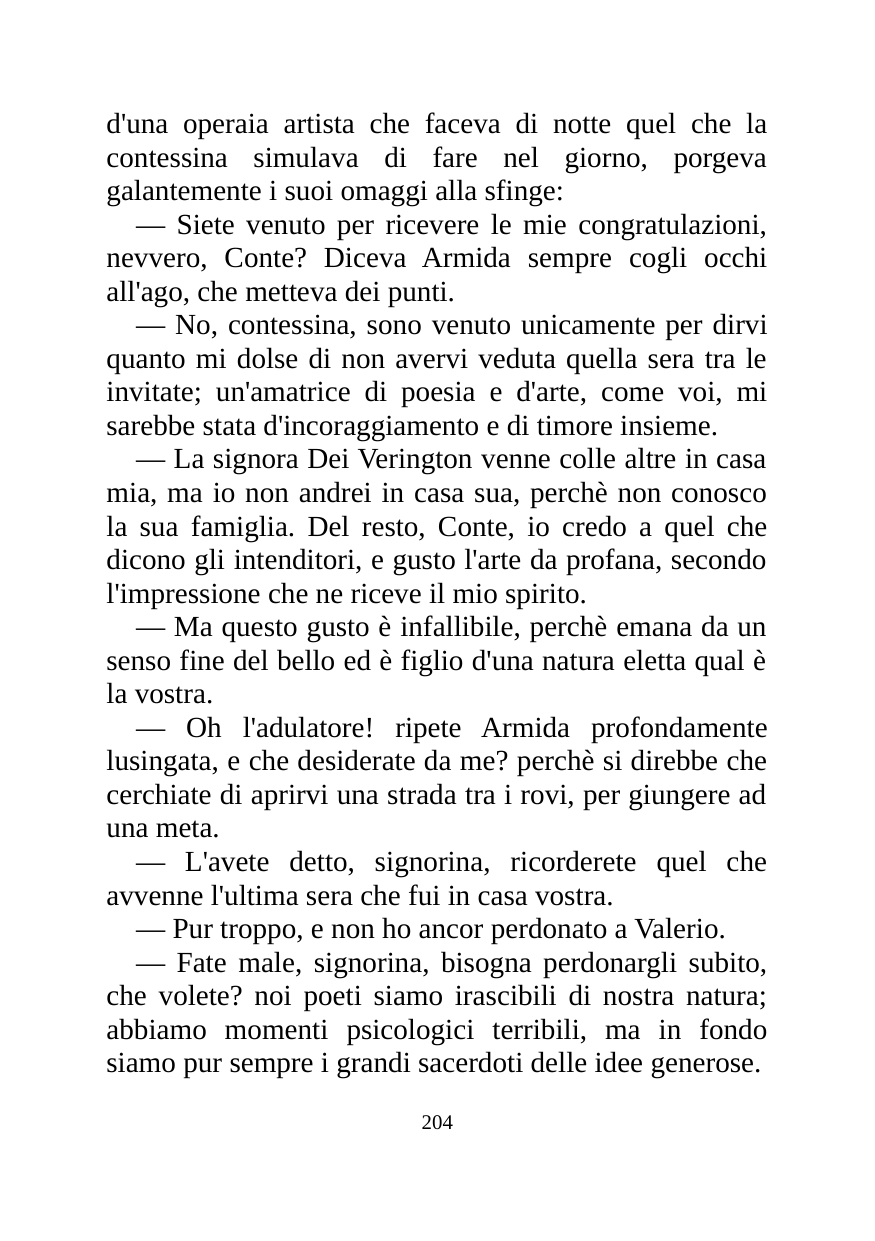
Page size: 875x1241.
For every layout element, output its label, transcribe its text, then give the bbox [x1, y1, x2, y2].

text — Ma questo gusto è infallibile, perchè emana da un senso fine del bello ed è figlio d'una natura eletta qual è la vostra. [106, 609, 768, 710]
text d'una operaia artista che faceva di notte quel che la contessina simulava di fare nel giorno, porgeva galantemente i suoi omaggi alla sfinge: [106, 106, 768, 207]
text — Pur troppo, e non ho ancor perdonato a Valerio. [106, 911, 768, 945]
text — Siete venuto per ricevere le mie congratulazioni, nevvero, Conte? Diceva Armida sempre cogli occhi all'ago, che metteva dei punti. [106, 207, 768, 307]
text — No, contessina, sono venuto unicamente per dirvi quanto mi dolse di non avervi veduta quella sera tra le invitate; un'amatrice di poesia e d'arte, come voi, mi sarebbe stata d'incoraggiamento e di timore insieme. [106, 307, 768, 442]
text — Oh l'adulatore! ripete Armida profondamente lusingata, e che desiderate da me? perchè si direbbe che cerchiate di aprirvi una strada tra i rovi, per giungere ad una meta. [106, 710, 768, 844]
text — Fate male, signorina, bisogna perdonargli subito, che volete? noi poeti siamo irascibili di nostra natura; abbiamo momenti psicologici terribili, ma in fondo siamo pur sempre i grandi sacerdoti delle idee generose. [106, 945, 768, 1079]
text — L'avete detto, signorina, ricorderete quel che avvenne l'ultima sera che fui in casa vostra. [106, 844, 768, 911]
text — La signora Dei Verington venne colle altre in casa mia, ma io non andrei in casa sua, perchè non conosco la sua famiglia. Del resto, Conte, io credo a quel che dicono gli intenditori, e gusto l'arte da profana, secondo l'impressione che ne riceve il mio spirito. [106, 442, 768, 609]
